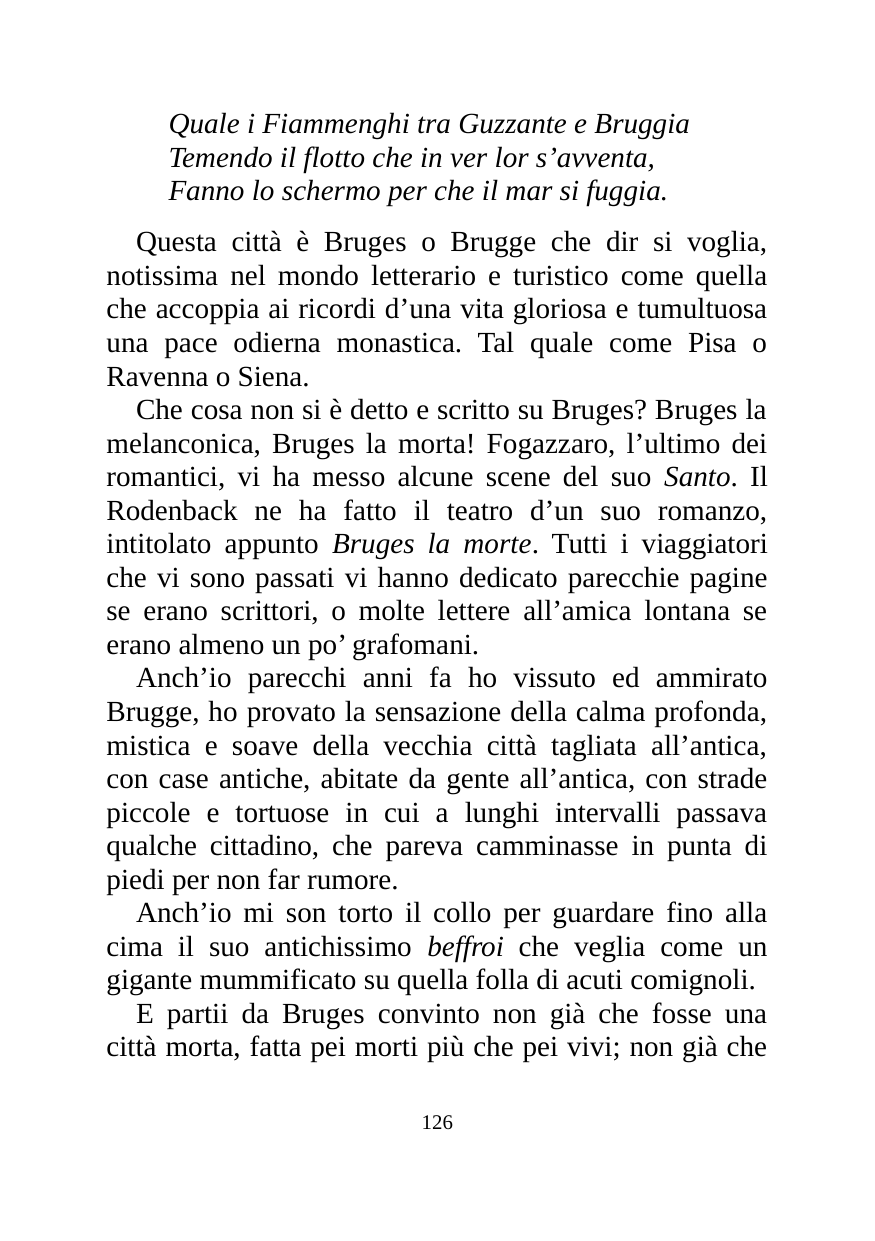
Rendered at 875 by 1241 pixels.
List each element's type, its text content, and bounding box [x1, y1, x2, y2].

text E partii da Bruges convinto non già che fosse una città morta, fatta pei morti più che pei vivi; non già che [106, 996, 768, 1063]
text Anch’io parecchi anni fa ho vissuto ed ammirato Brugge, ho provato la sensazione della calma profonda, mistica e soave della vecchia città tagliata all’antica, con case antiche, abitate da gente all’antica, con strade piccole e tortuose in cui a lunghi intervalli passava qualche cittadino, che pareva camminasse in punta di piedi per non far rumore. [106, 661, 768, 895]
text Quale i Fiammenghi tra Guzzante e Bruggia Temendo il flotto che in ver lor s’avventa, Fanno lo schermo per che il mar si fuggia. [168, 106, 768, 207]
text Anch’io mi son torto il collo per guardare fino alla cima il suo antichissimo beffroi che veglia come un gigante mummificato su quella folla di acuti comignoli. [106, 895, 768, 996]
text Questa città è Bruges o Brugge che dir si voglia, notissima nel mondo letterario e turistico come quella che accoppia ai ricordi d’una vita gloriosa e tumultuosa una pace odierna monastica. Tal quale come Pisa o Ravenna o Siena. [106, 224, 768, 392]
text Che cosa non si è detto e scritto su Bruges? Bruges la melanconica, Bruges la morta! Fogazzaro, l’ultimo dei romantici, vi ha messo alcune scene del suo Santo. Il Rodenback ne ha fatto il teatro d’un suo romanzo, intitolato appunto Bruges la morte. Tutti i viaggiatori che vi sono passati vi hanno dedicato parecchie pagine se erano scrittori, o molte lettere all’amica lontana se erano almeno un po’ grafomani. [106, 392, 768, 661]
